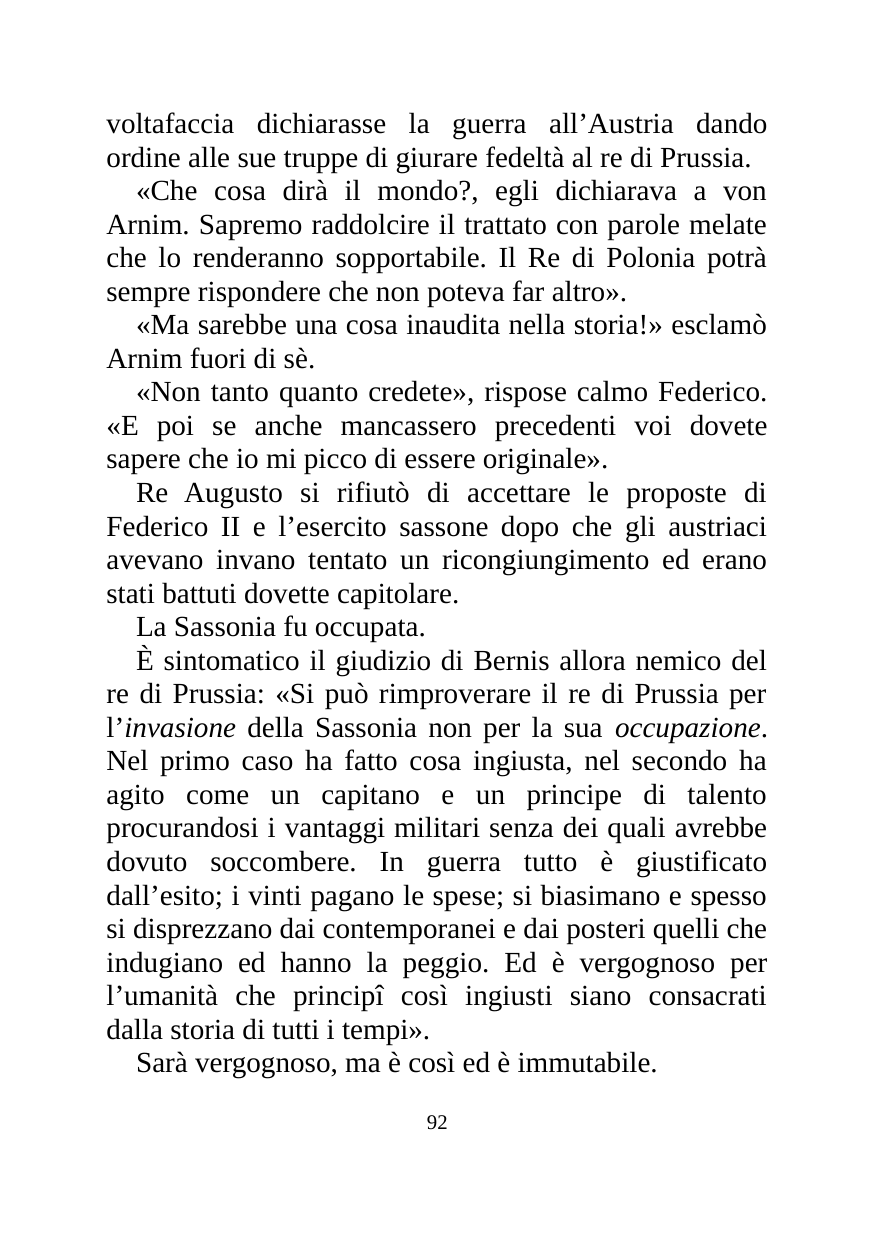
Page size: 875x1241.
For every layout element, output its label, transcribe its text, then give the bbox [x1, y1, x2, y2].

text Sarà vergognoso, ma è così ed è immutabile. [106, 1045, 768, 1079]
text voltafaccia dichiarasse la guerra all’Austria dando ordine alle sue truppe di giurare fedeltà al re di Prussia. [106, 106, 768, 173]
text «Ma sarebbe una cosa inaudita nella storia!» esclamò Arnim fuori di sè. [106, 307, 768, 374]
text Re Augusto si rifiutò di accettare le proposte di Federico II e l’esercito sassone dopo che gli austriaci avevano invano tentato un ricongiungimento ed erano stati battuti dovette capitolare. [106, 475, 768, 609]
text «Non tanto quanto credete», rispose calmo Federico. «E poi se anche mancassero precedenti voi dovete sapere che io mi picco di essere originale». [106, 374, 768, 475]
text È sintomatico il giudizio di Bernis allora nemico del re di Prussia: «Si può rimproverare il re di Prussia per l’invasione della Sassonia non per la sua occupazione. Nel primo caso ha fatto cosa ingiusta, nel secondo ha agito come un capitano e un principe di talento procurandosi i vantaggi militari senza dei quali avrebbe dovuto soccombere. In guerra tutto è giustificato dall’esito; i vinti pagano le spese; si biasimano e spesso si disprezzano dai contemporanei e dai posteri quelli che indugiano ed hanno la peggio. Ed è vergognoso per l’umanità che principî così ingiusti siano consacrati dalla storia di tutti i tempi». [106, 643, 768, 1045]
text «Che cosa dirà il mondo?, egli dichiarava a von Arnim. Sapremo raddolcire il trattato con parole melate che lo renderanno sopportabile. Il Re di Polonia potrà sempre rispondere che non poteva far altro». [106, 173, 768, 307]
text La Sassonia fu occupata. [106, 609, 768, 643]
